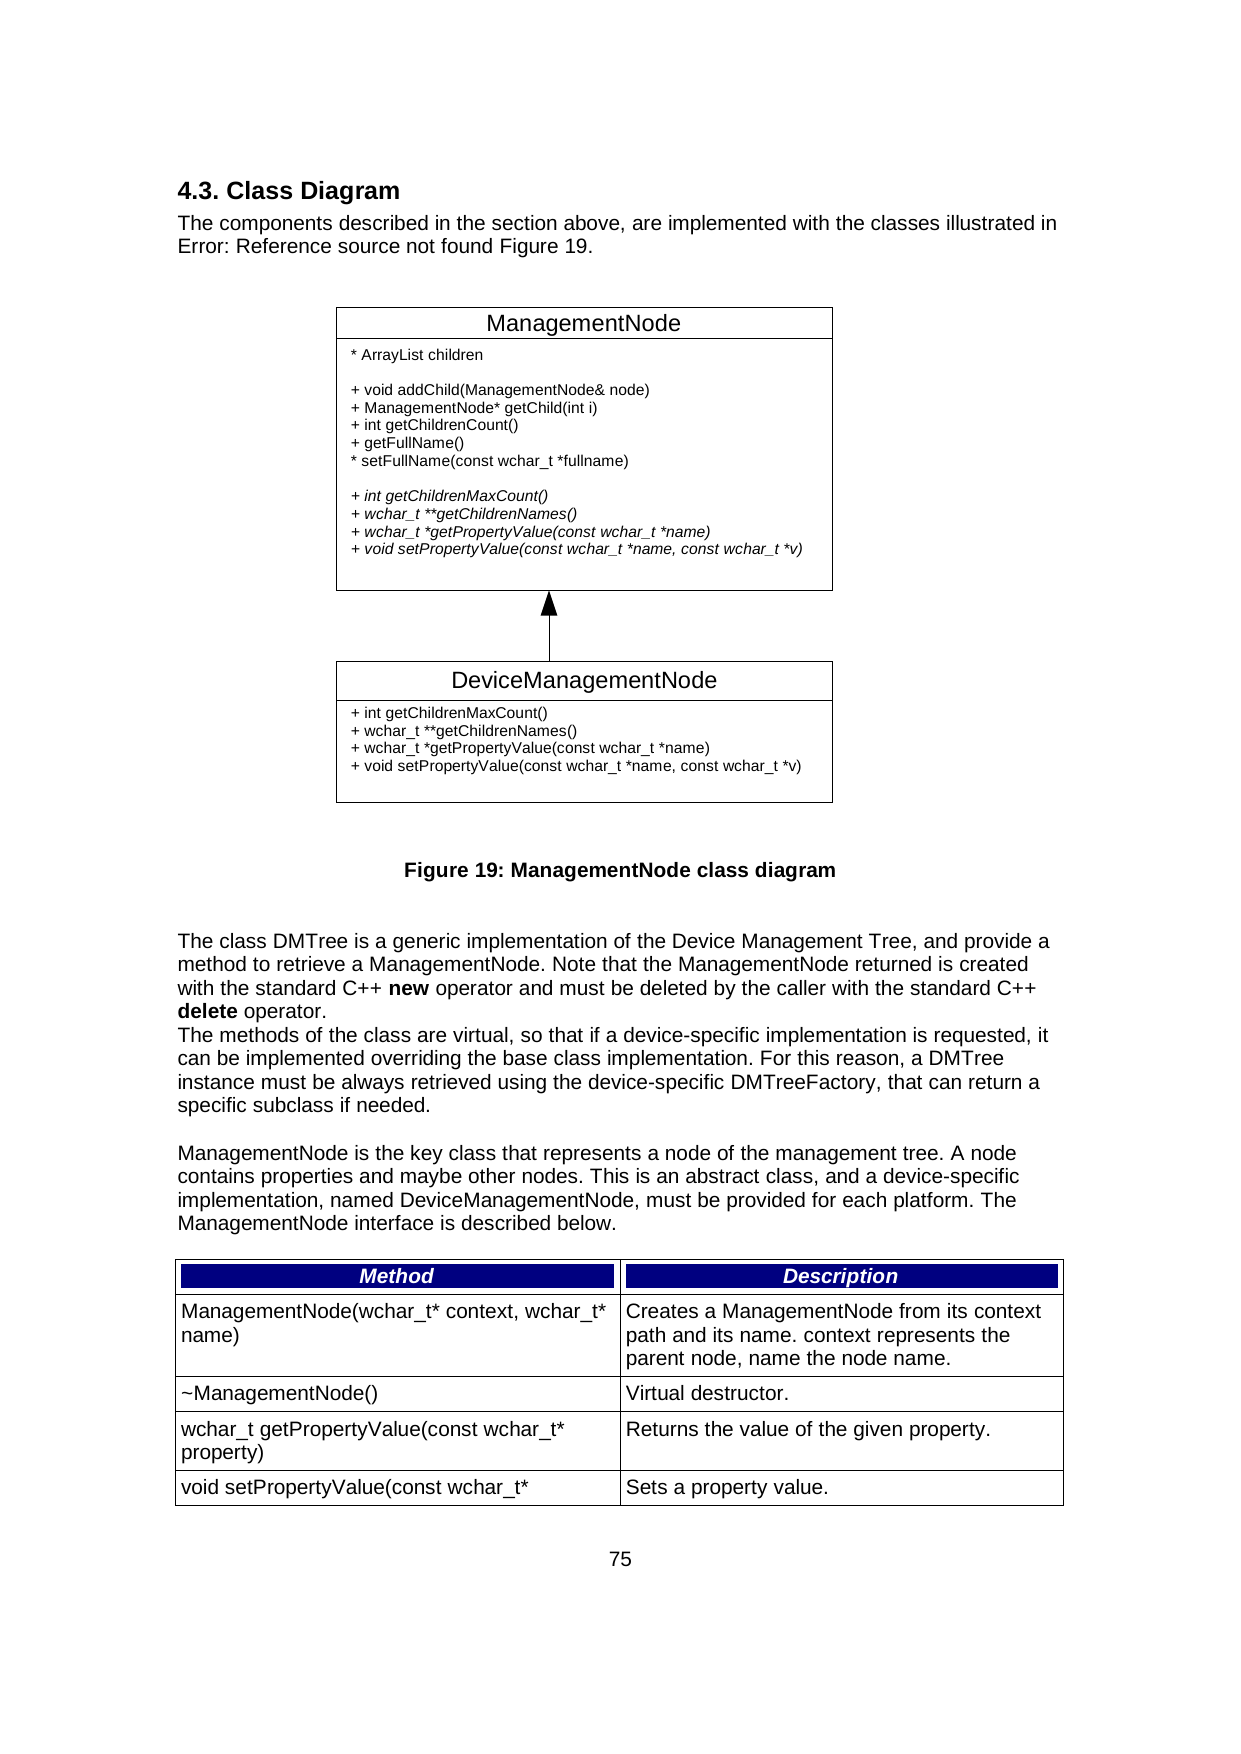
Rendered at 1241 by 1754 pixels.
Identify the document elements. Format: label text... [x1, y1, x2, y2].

table_cell ManagementNode(wchar_t* context, wchar_t* name) [176, 1295, 620, 1376]
table_cell wchar_t getPropertyValue(const wchar_t* property) [176, 1412, 620, 1470]
text The class DMTree is a generic implementation of the Device Management Tree, and provide a method to retrieve a ManagementNode. Note that the ManagementNode returned is created with the standard C++ new operator and must be deleted by the caller with the standard C++ delete operator. [177, 929, 1063, 1023]
table_cell Virtual destructor. [621, 1377, 1063, 1411]
table_header Method [176, 1260, 620, 1294]
table_cell Returns the value of the given property. [621, 1412, 1063, 1470]
table_cell void setPropertyValue(const wchar_t* [176, 1471, 620, 1505]
text ManagementNode is the key class that represents a node of the management tree. A node contains properties and maybe other nodes. This is an abstract class, and a device-specific implementation, named DeviceManagementNode, must be provided for each platform. The ManagementNode interface is described below. [177, 1141, 1063, 1235]
table_cell ~ManagementNode() [176, 1377, 620, 1411]
table_cell Creates a ManagementNode from its context path and its name. context represents the parent node, name the node name. [621, 1295, 1063, 1376]
text Figure 19: ManagementNode class diagram [297, 326, 944, 882]
text The components described in the section above, are implemented with the classes illustrated in Error: Reference source not found Figure 19. [177, 211, 1063, 258]
table_header Description [621, 1260, 1063, 1294]
subtitle Class Diagram [177, 177, 1063, 205]
table_cell Sets a property value. [621, 1471, 1063, 1505]
text The methods of the class are virtual, so that if a device-specific implementation is requested, it can be implemented overriding the base class implementation. For this reason, a DMTree instance must be always retrieved using the device-specific DMTreeFactory, that can return a specific subclass if needed. [177, 1023, 1063, 1117]
